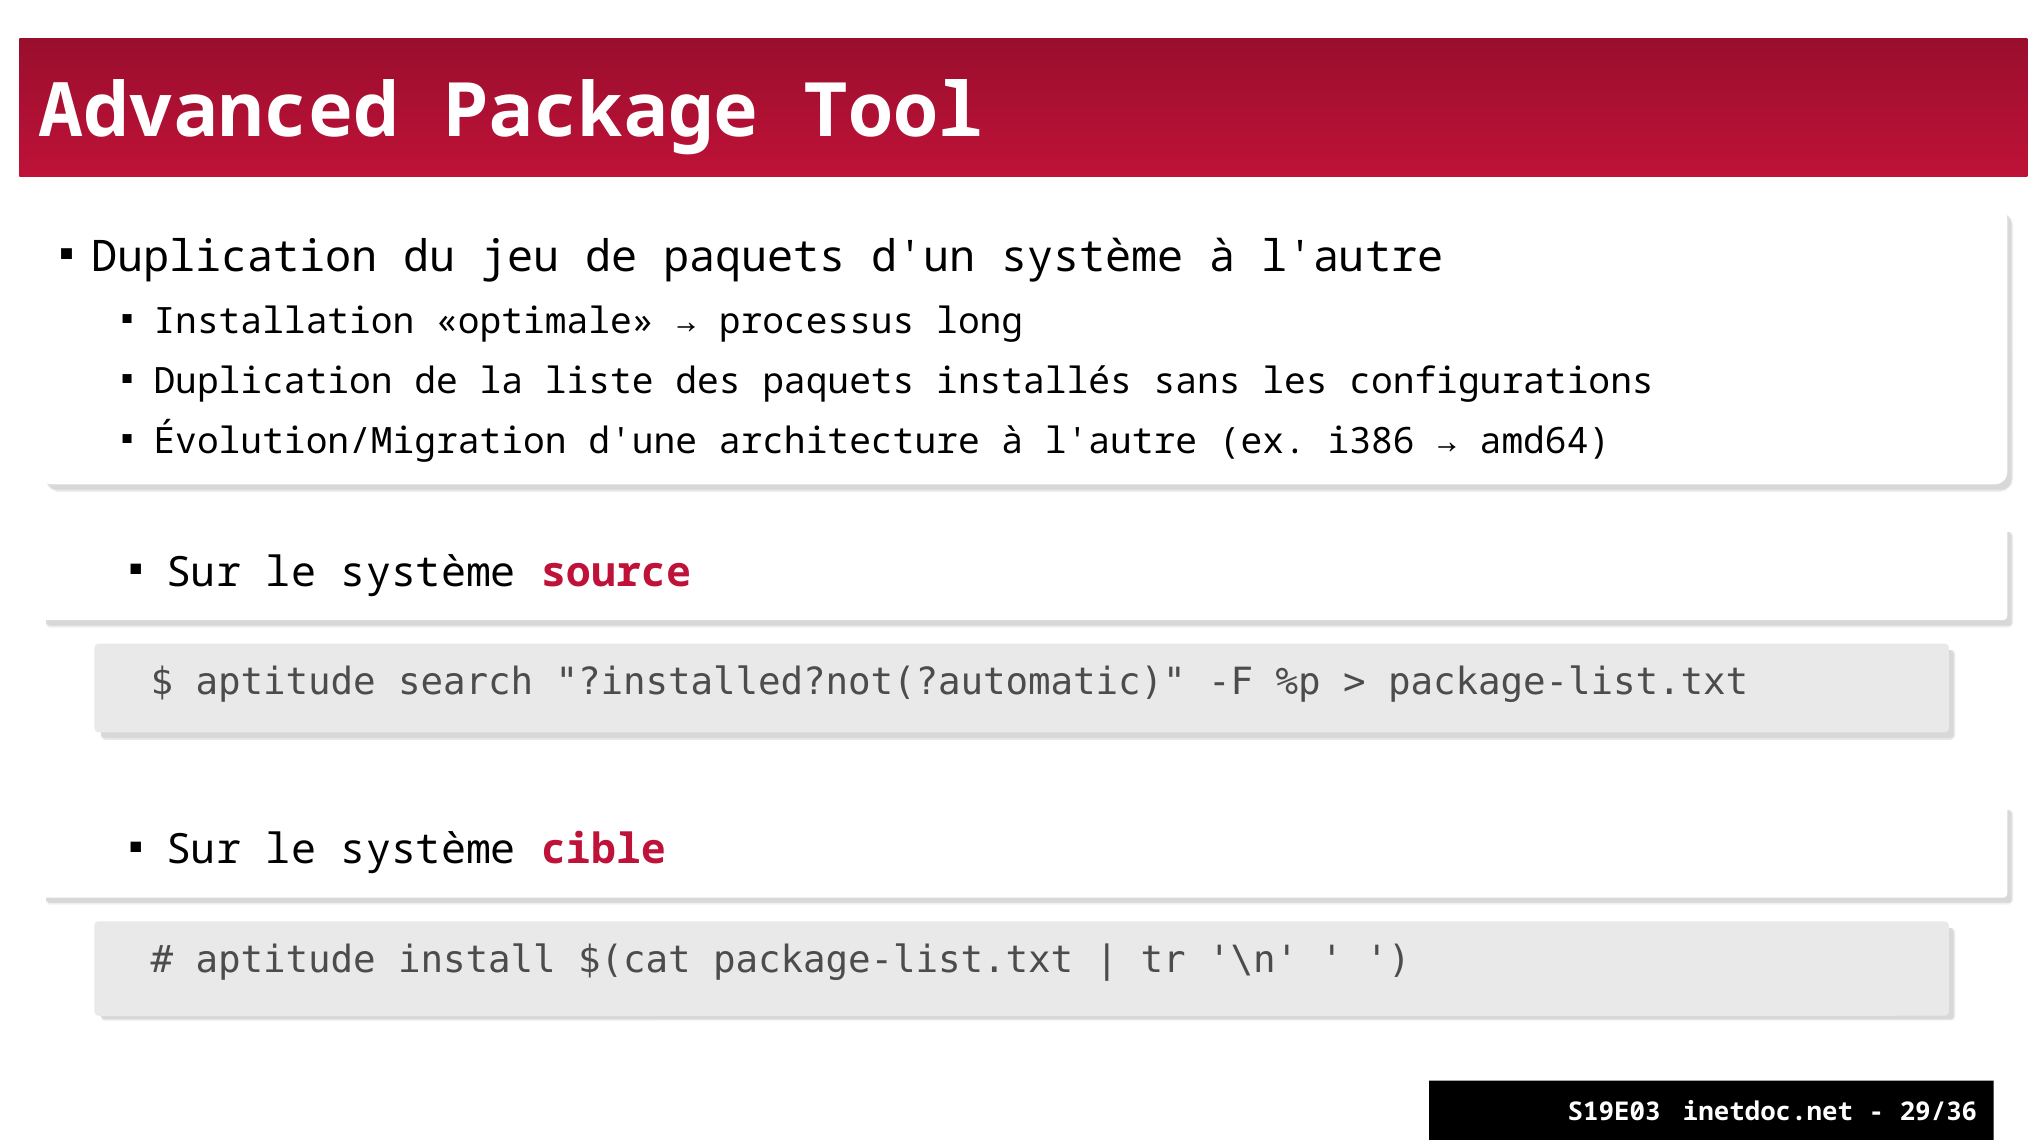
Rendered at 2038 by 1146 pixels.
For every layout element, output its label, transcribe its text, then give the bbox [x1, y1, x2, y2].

text_box Advanced Package Tool [19, 38, 2028, 177]
text_box Sur le système source [38, 525, 2008, 621]
text_box $ aptitude search "?installed?not(?automatic)" -F %p > package-list.txt [94, 643, 1949, 733]
text_box Duplication du jeu de paquets d'un système à l'autre Installation «optimale» → processus long Duplication de la liste des paquets installés sans les configurations Évolution/Migration d'une architecture à l'autre (ex. i386 → amd64) [38, 206, 2008, 485]
text_box S19E03 inetdoc.net - <numéro>/36 [1429, 1080, 1994, 1140]
text_box # aptitude install $(cat package-list.txt | tr '\n' ' ') [94, 921, 1949, 1016]
text_box Sur le système cible [38, 803, 2008, 898]
